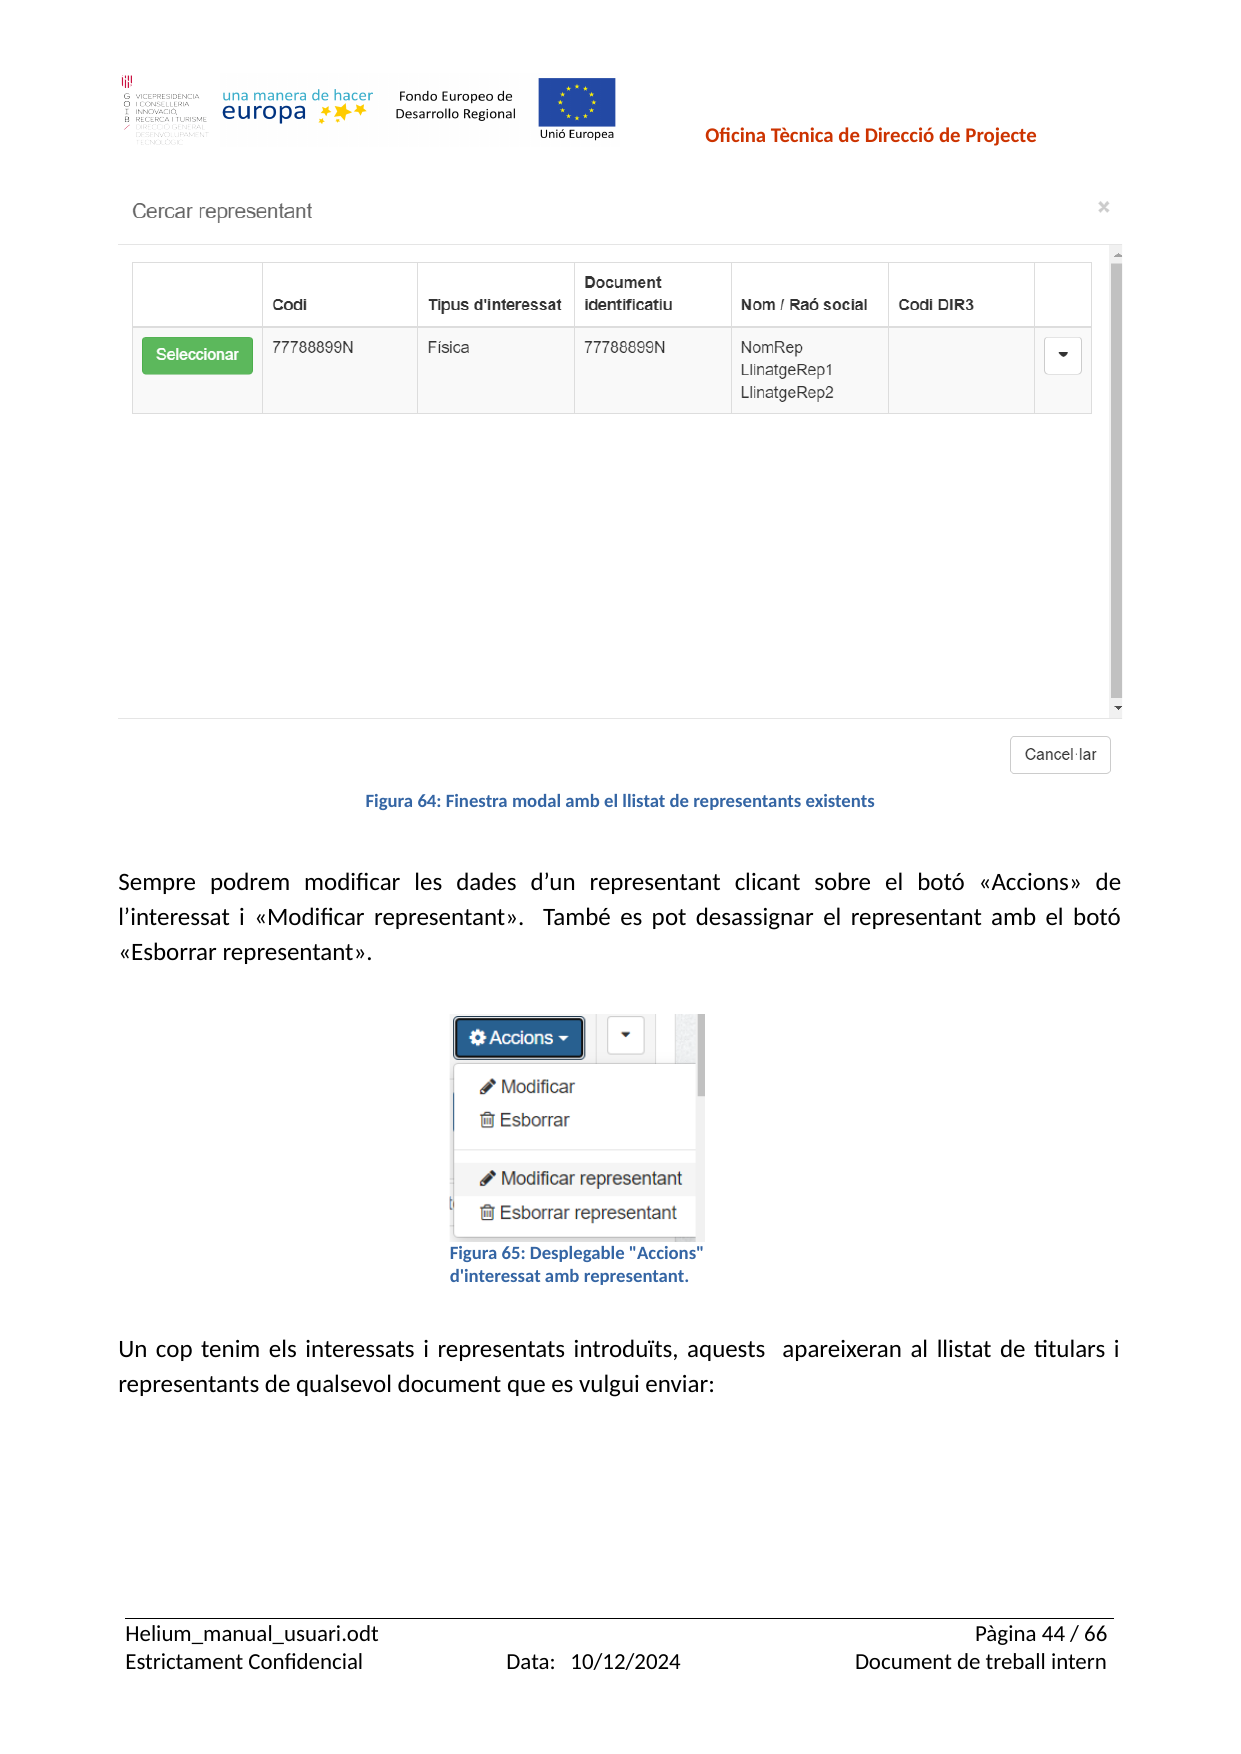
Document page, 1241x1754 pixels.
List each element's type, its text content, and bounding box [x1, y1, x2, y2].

picture [219, 73, 621, 147]
picture [118, 190, 1123, 790]
text Un cop tenim els interessats i representats introduïts, aquests apareixeran al llistat de titulars i representants de qualsevol document que es vulgui enviar: [118, 1333, 1122, 1399]
text Figura 64: Finestra modal amb el llistat de representants existents [118, 790, 1122, 812]
picture [118, 73, 213, 147]
text Figura 65: Desplegable "Accions" d'interessat amb representant. [449, 1242, 705, 1287]
picture [449, 1014, 705, 1242]
text Sempre podrem modificar les dades d’un representant clicant sobre el botó «Accions» de l’interessat i «Modificar representant». També es pot desassignar el representant amb el botó «Esborrar representant». [118, 866, 1122, 967]
